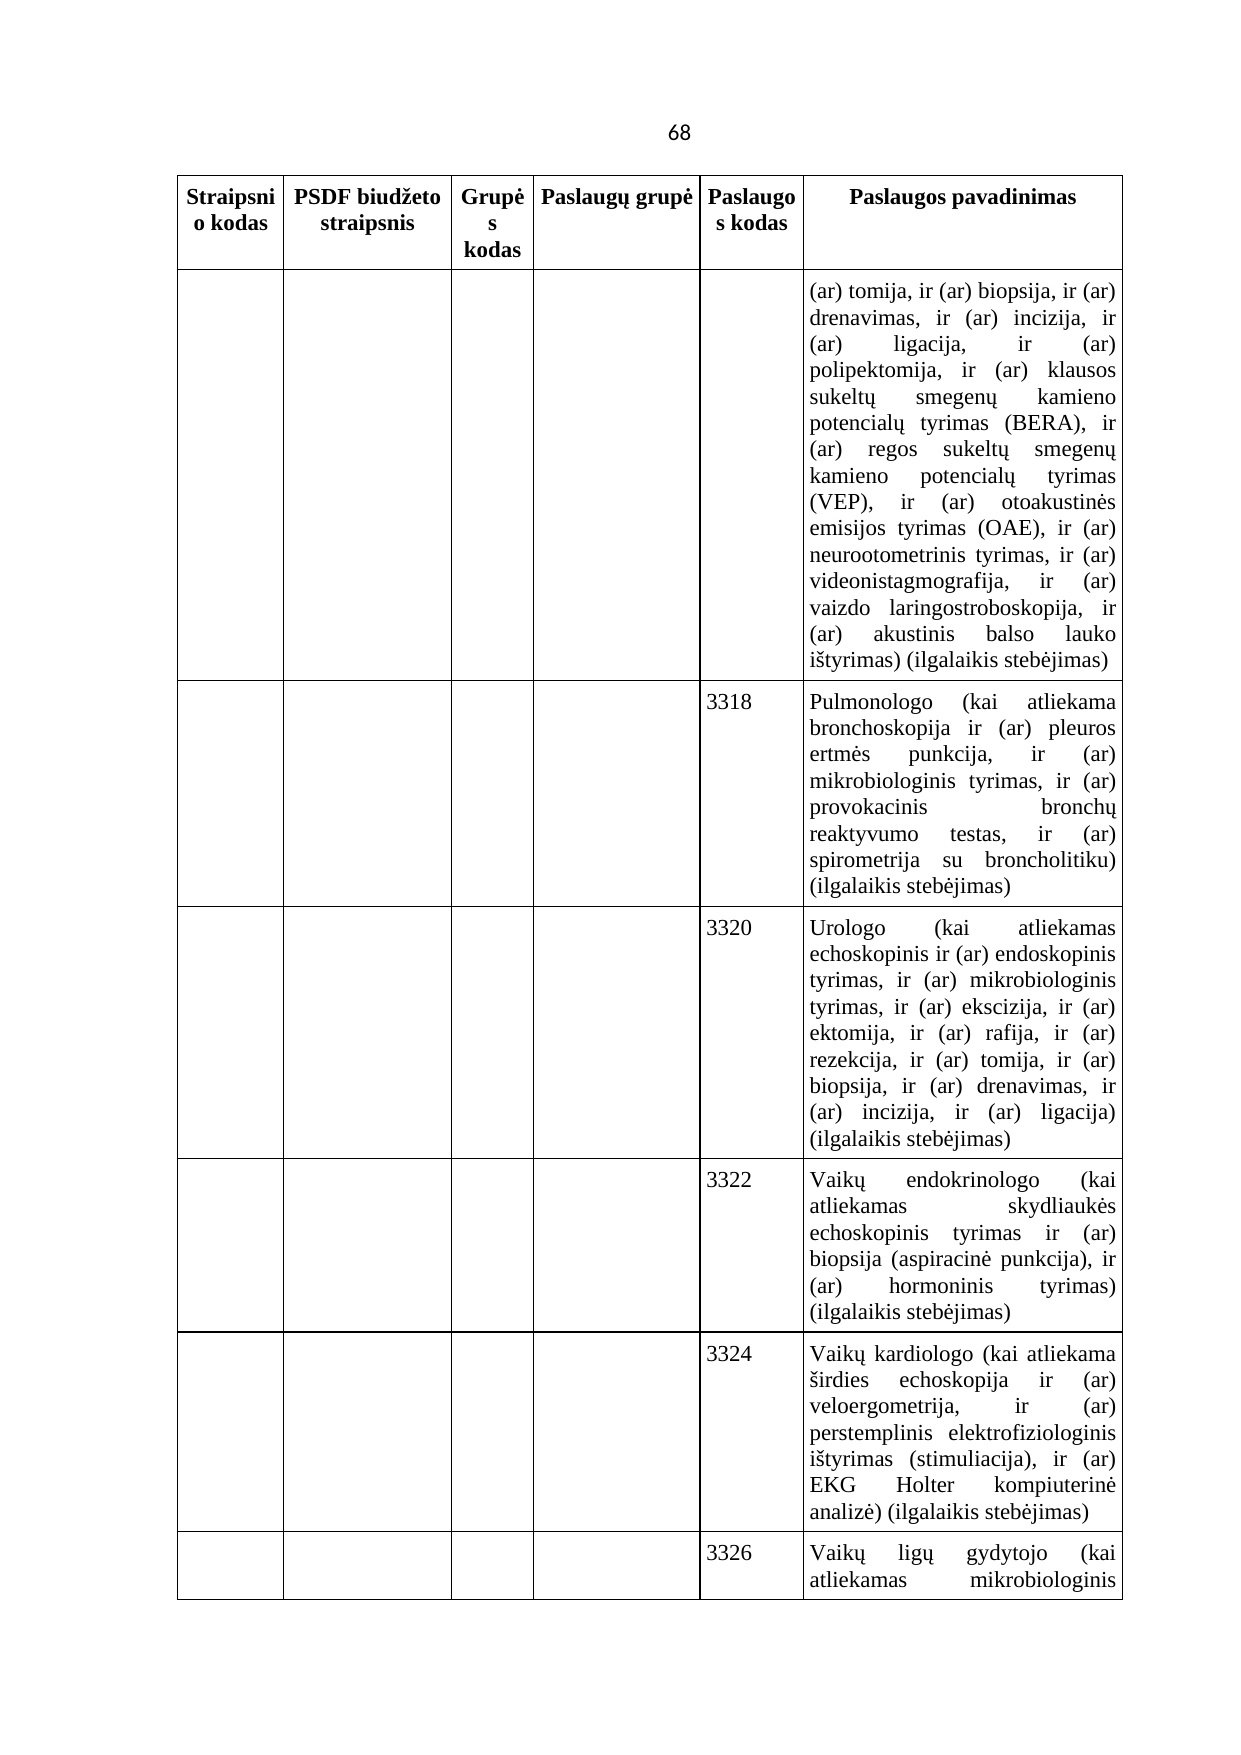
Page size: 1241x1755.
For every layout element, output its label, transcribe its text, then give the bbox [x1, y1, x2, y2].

table_header Paslaugos pavadinimas [804, 176, 1122, 269]
table_cell [534, 1333, 699, 1531]
table_cell [534, 907, 699, 1158]
table_header Grupės kodas [452, 176, 533, 269]
table_cell Vaikų ligų gydytojo (kai atliekamas mikrobiologinis [804, 1532, 1122, 1599]
table_cell 3318 [701, 681, 803, 906]
table_cell 3320 [701, 907, 803, 1158]
table_header Paslaugų grupė [534, 176, 699, 269]
table_cell Vaikų kardiologo (kai atliekama širdies echoskopija ir (ar) veloergometrija, ir (ar) perstemplinis elektrofiziologinis ištyrimas (stimuliacija), ir (ar) EKG Holter kompiuterinė analizė) (ilgalaikis stebėjimas) [804, 1333, 1122, 1531]
table_cell [178, 1333, 283, 1531]
table_cell [284, 681, 451, 906]
table_cell [284, 1159, 451, 1331]
table_cell [452, 270, 533, 680]
table_cell 3326 [701, 1532, 803, 1599]
table_cell [284, 1532, 451, 1599]
table_cell [701, 270, 803, 680]
table_cell [284, 1333, 451, 1531]
table_header Straipsnio kodas [178, 176, 283, 269]
table_cell (ar) tomija, ir (ar) biopsija, ir (ar) drenavimas, ir (ar) incizija, ir (ar) ligacija, ir (ar) polipektomija, ir (ar) klausos sukeltų smegenų kamieno potencialų tyrimas (BERA), ir (ar) regos sukeltų smegenų kamieno potencialų tyrimas (VEP), ir (ar) otoakustinės emisijos tyrimas (OAE), ir (ar) neurootometrinis tyrimas, ir (ar) videonistagmografija, ir (ar) vaizdo laringostroboskopija, ir (ar) akustinis balso lauko ištyrimas) (ilgalaikis stebėjimas) [804, 270, 1122, 680]
table_cell [534, 681, 699, 906]
table_header Paslaugos kodas [701, 176, 803, 269]
table_cell 3324 [701, 1333, 803, 1531]
table_cell [452, 1532, 533, 1599]
table_cell [178, 1532, 283, 1599]
table_cell 3322 [701, 1159, 803, 1331]
table_cell Urologo (kai atliekamas echoskopinis ir (ar) endoskopinis tyrimas, ir (ar) mikrobiologinis tyrimas, ir (ar) ekscizija, ir (ar) ektomija, ir (ar) rafija, ir (ar) rezekcija, ir (ar) tomija, ir (ar) biopsija, ir (ar) drenavimas, ir (ar) incizija, ir (ar) ligacija) (ilgalaikis stebėjimas) [804, 907, 1122, 1158]
table_cell [452, 907, 533, 1158]
table_cell [452, 1159, 533, 1331]
table_cell [178, 681, 283, 906]
table_cell [178, 1159, 283, 1331]
table_cell Vaikų endokrinologo (kai atliekamas skydliaukės echoskopinis tyrimas ir (ar) biopsija (aspiracinė punkcija), ir (ar) hormoninis tyrimas) (ilgalaikis stebėjimas) [804, 1159, 1122, 1331]
table_cell [452, 681, 533, 906]
table_cell [534, 1532, 699, 1599]
table_cell [178, 907, 283, 1158]
table_header PSDF biudžeto straipsnis [284, 176, 451, 269]
table_cell [452, 1333, 533, 1531]
table_cell [284, 907, 451, 1158]
table_cell [534, 1159, 699, 1331]
table_cell [534, 270, 699, 680]
table_cell [178, 270, 283, 680]
table_cell Pulmonologo (kai atliekama bronchoskopija ir (ar) pleuros ertmės punkcija, ir (ar) mikrobiologinis tyrimas, ir (ar) provokacinis bronchų reaktyvumo testas, ir (ar) spirometrija su broncholitiku) (ilgalaikis stebėjimas) [804, 681, 1122, 906]
table_cell [284, 270, 451, 680]
